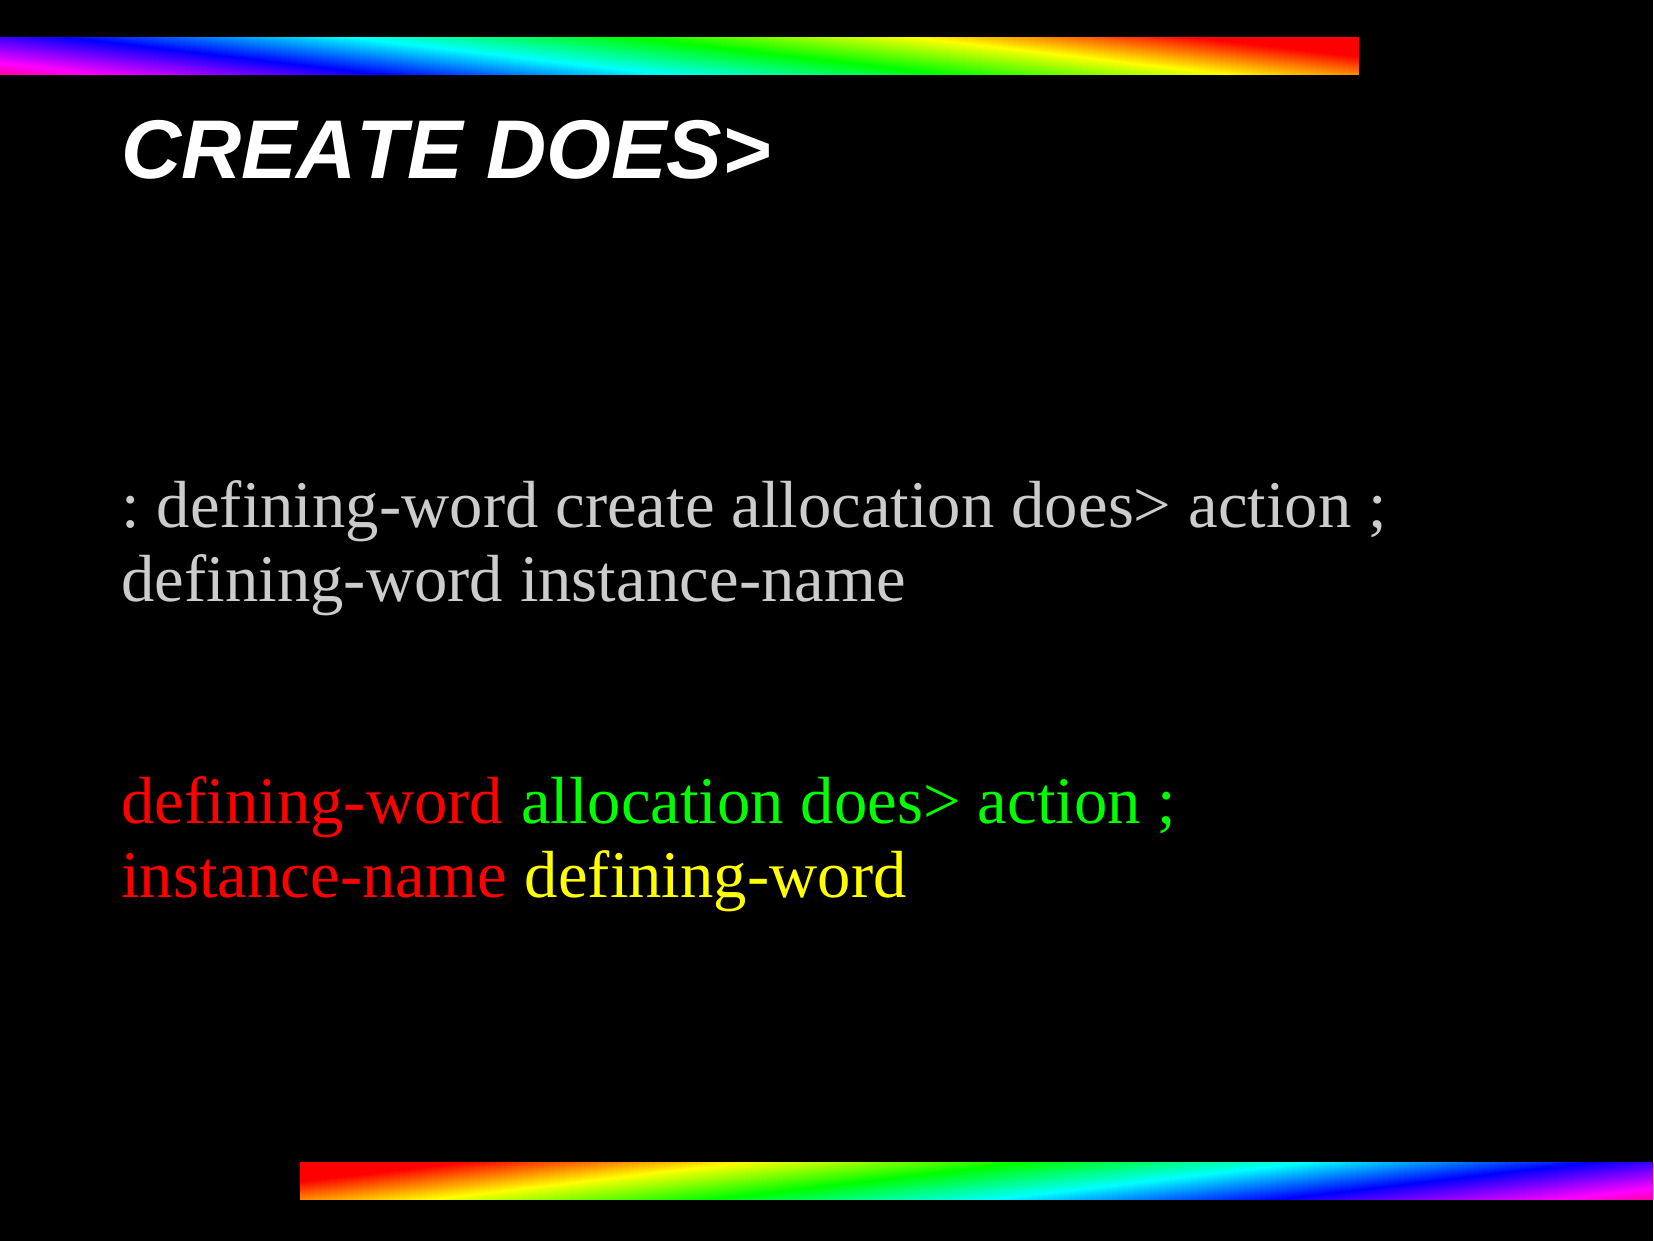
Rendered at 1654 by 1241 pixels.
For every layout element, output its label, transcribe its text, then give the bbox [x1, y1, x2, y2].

picture [1102, 1162, 1654, 1200]
picture [300, 1162, 1350, 1200]
title CREATE DOES> [121, 46, 1534, 254]
subtitle : defining-word create allocation does> action ; defining-word instance-name defining-word allocation does> action ; instance-name defining-word [121, 322, 1561, 1133]
picture [0, 37, 306, 75]
picture [308, 37, 1359, 46]
